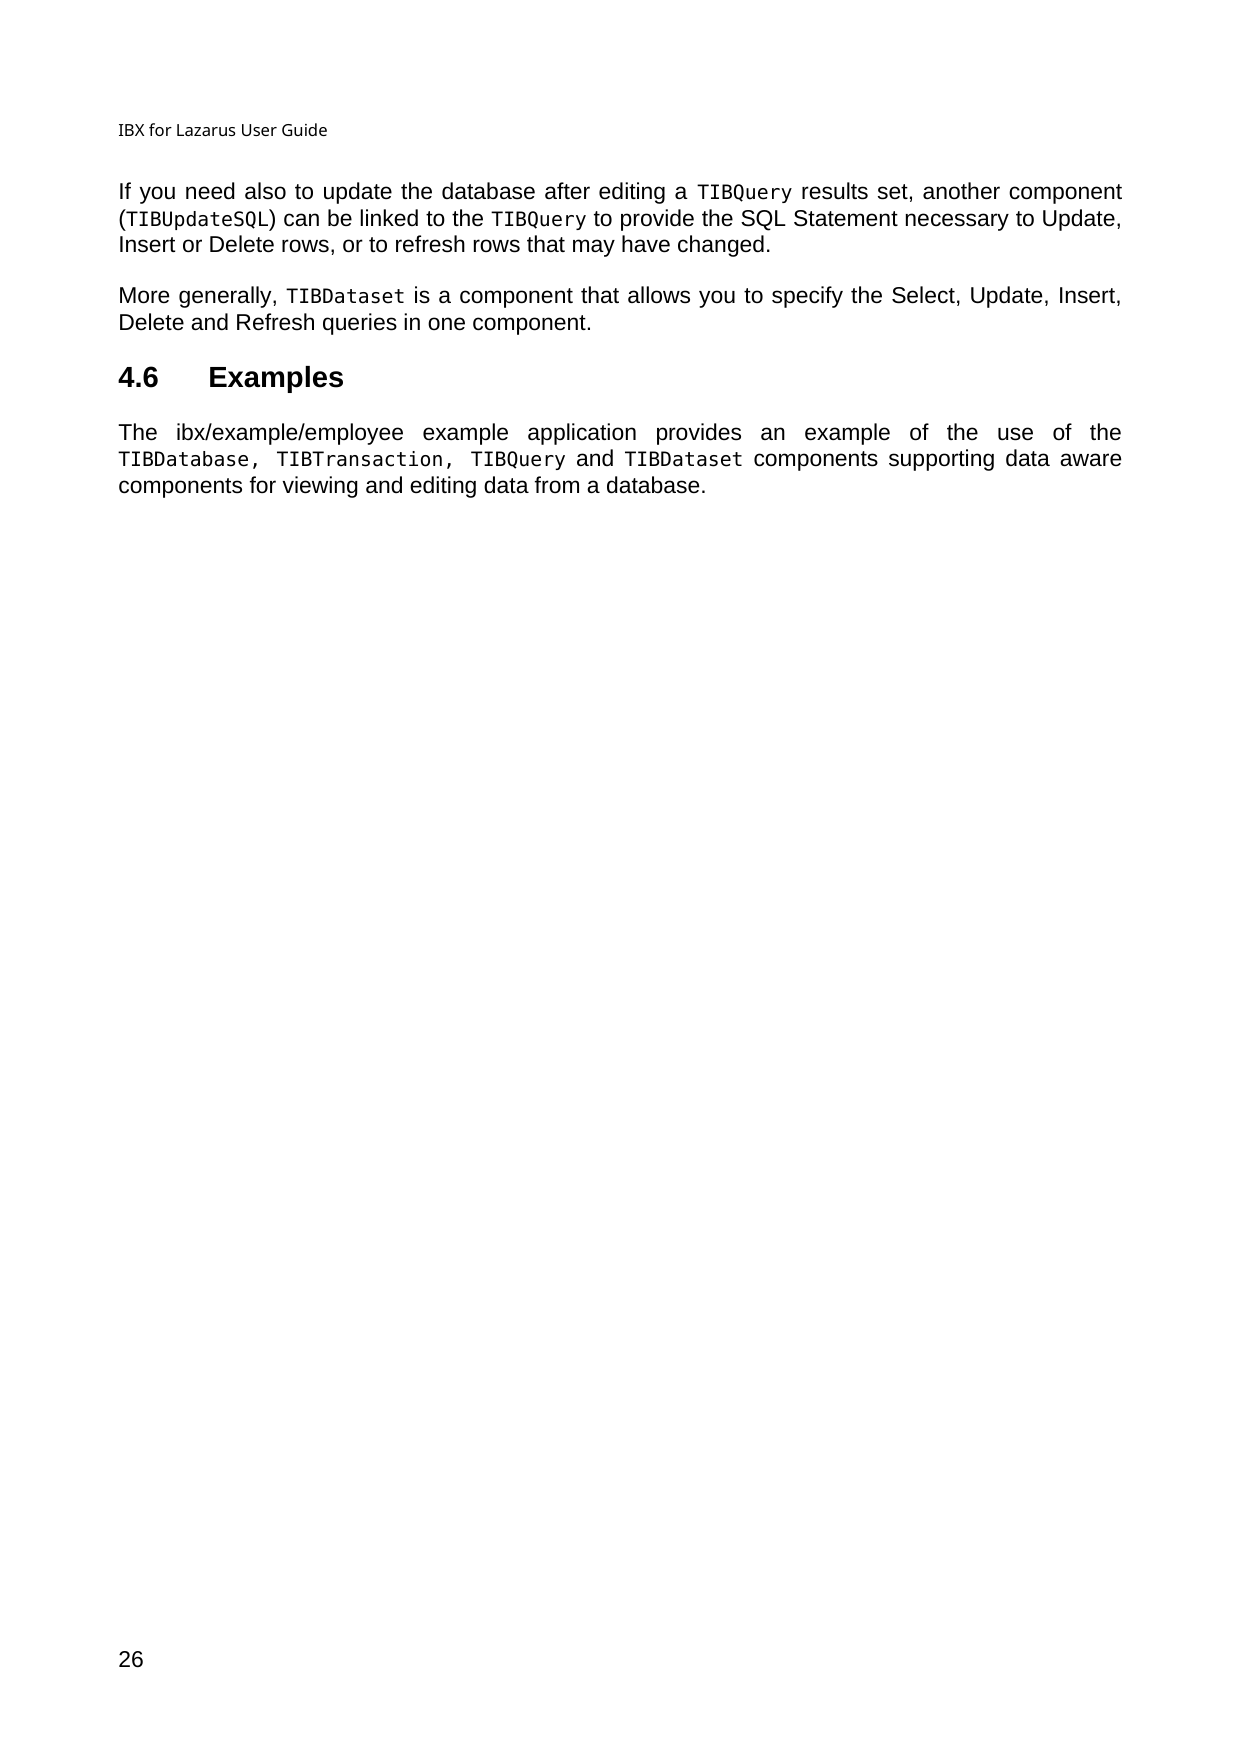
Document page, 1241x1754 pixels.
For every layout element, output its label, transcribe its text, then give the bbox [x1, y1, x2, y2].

subtitle Examples [118, 360, 1122, 393]
text More generally, TIBDataset is a component that allows you to specify the Select, Update, Insert, Delete and Refresh queries in one component. [118, 282, 1122, 335]
text If you need also to update the database after editing a TIBQuery results set, another component (TIBUpdateSQL) can be linked to the TIBQuery to provide the SQL Statement necessary to Update, Insert or Delete rows, or to refresh rows that may have changed. [118, 178, 1122, 257]
text The ibx/example/employee example application provides an example of the use of the TIBDatabase, TIBTransaction, TIBQuery and TIBDataset components supporting data aware components for viewing and editing data from a database. [118, 419, 1122, 498]
